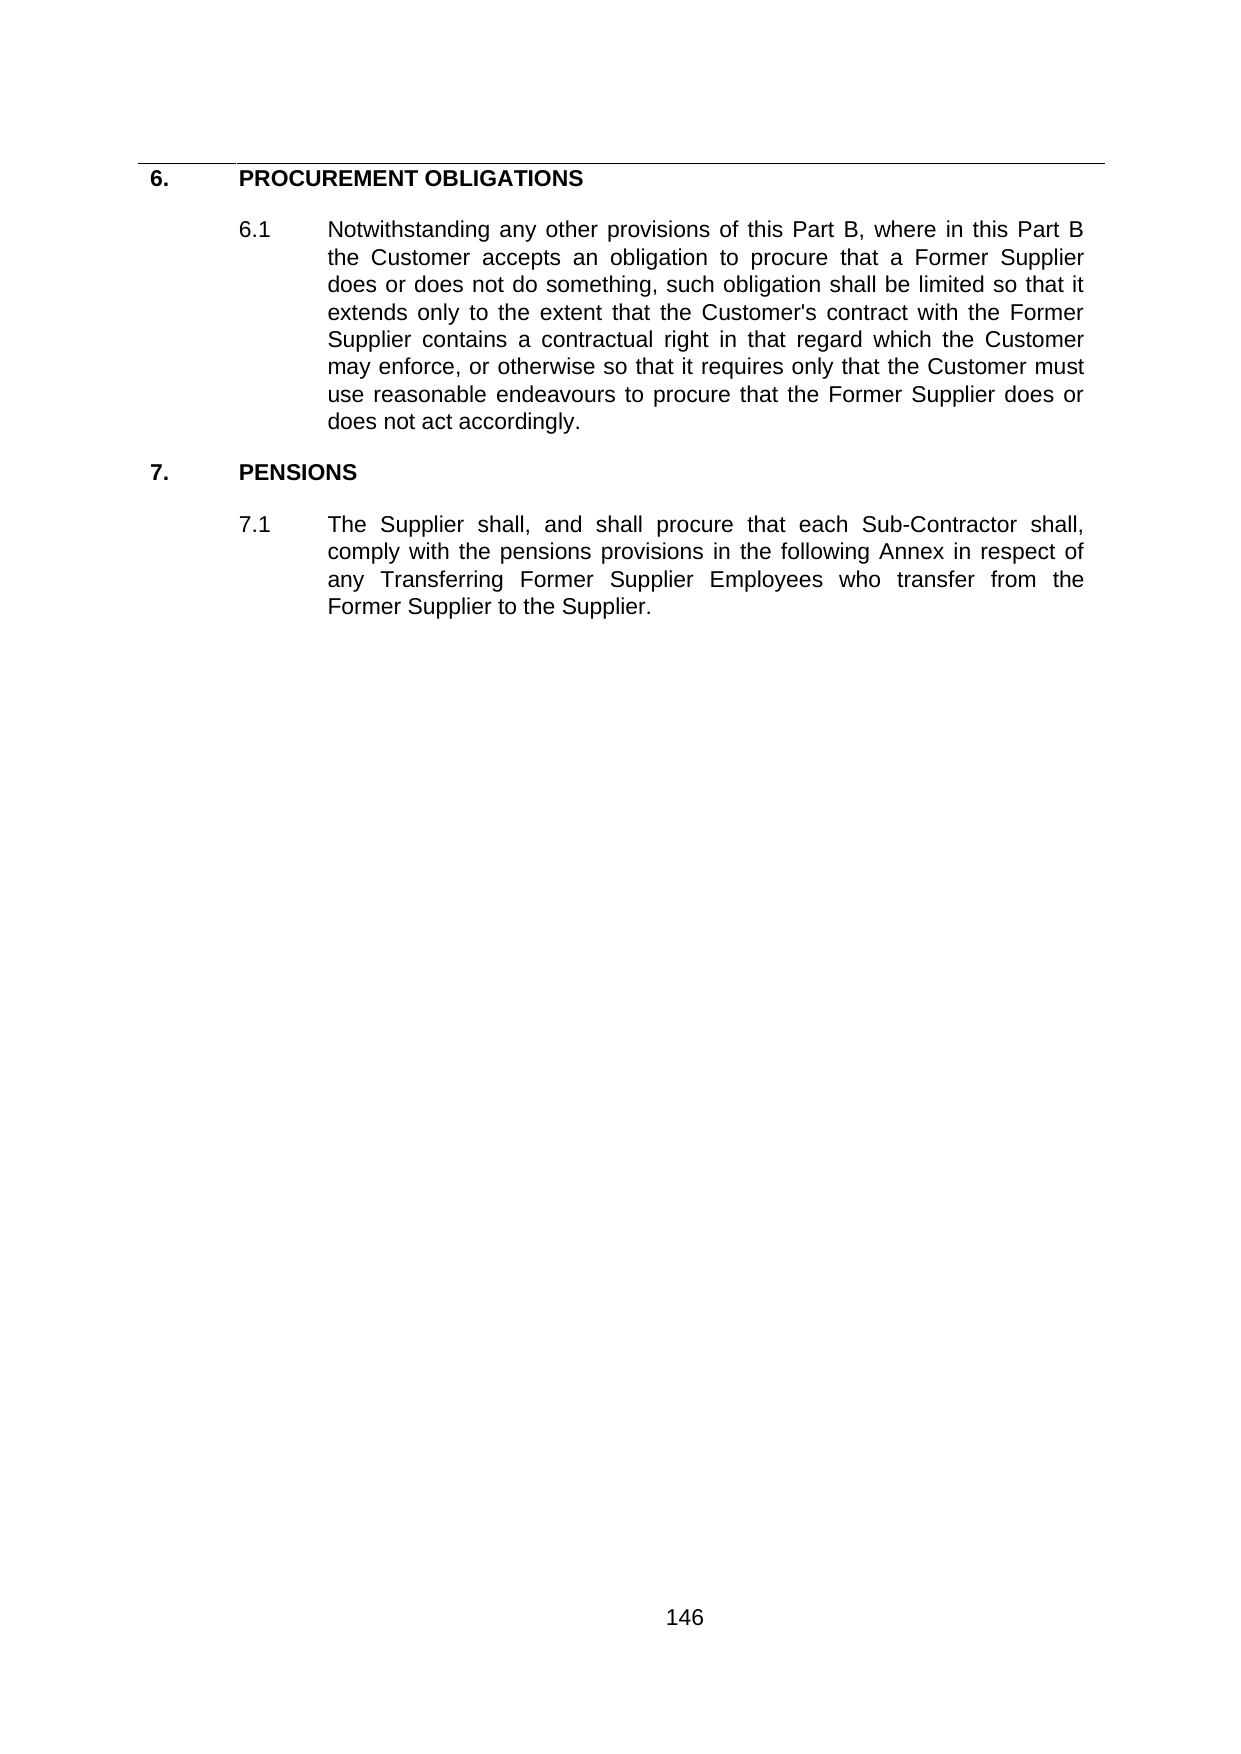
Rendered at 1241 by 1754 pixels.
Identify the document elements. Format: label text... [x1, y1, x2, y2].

list The Supplier shall, and shall procure that each Sub-Contractor shall, comply with the pensions provisions in the following Annex in respect of any Transferring Former Supplier Employees who transfer from the Former Supplier to the Supplier. [239, 511, 1085, 619]
list Notwithstanding any other provisions of this Part B, where in this Part B the Customer accepts an obligation to procure that a Former Supplier does or does not do something, such obligation shall be limited so that it extends only to the extent that the Customer's contract with the Former Supplier contains a contractual right in that regard which the Customer may enforce, or otherwise so that it requires only that the Customer must use reasonable endeavours to procure that the Former Supplier does or does not act accordingly. [239, 216, 1085, 434]
text 0. [160, 644, 1090, 671]
list PENSIONS [150, 459, 1090, 486]
list PROCUREMENT OBLIGATIONS [150, 150, 1090, 191]
